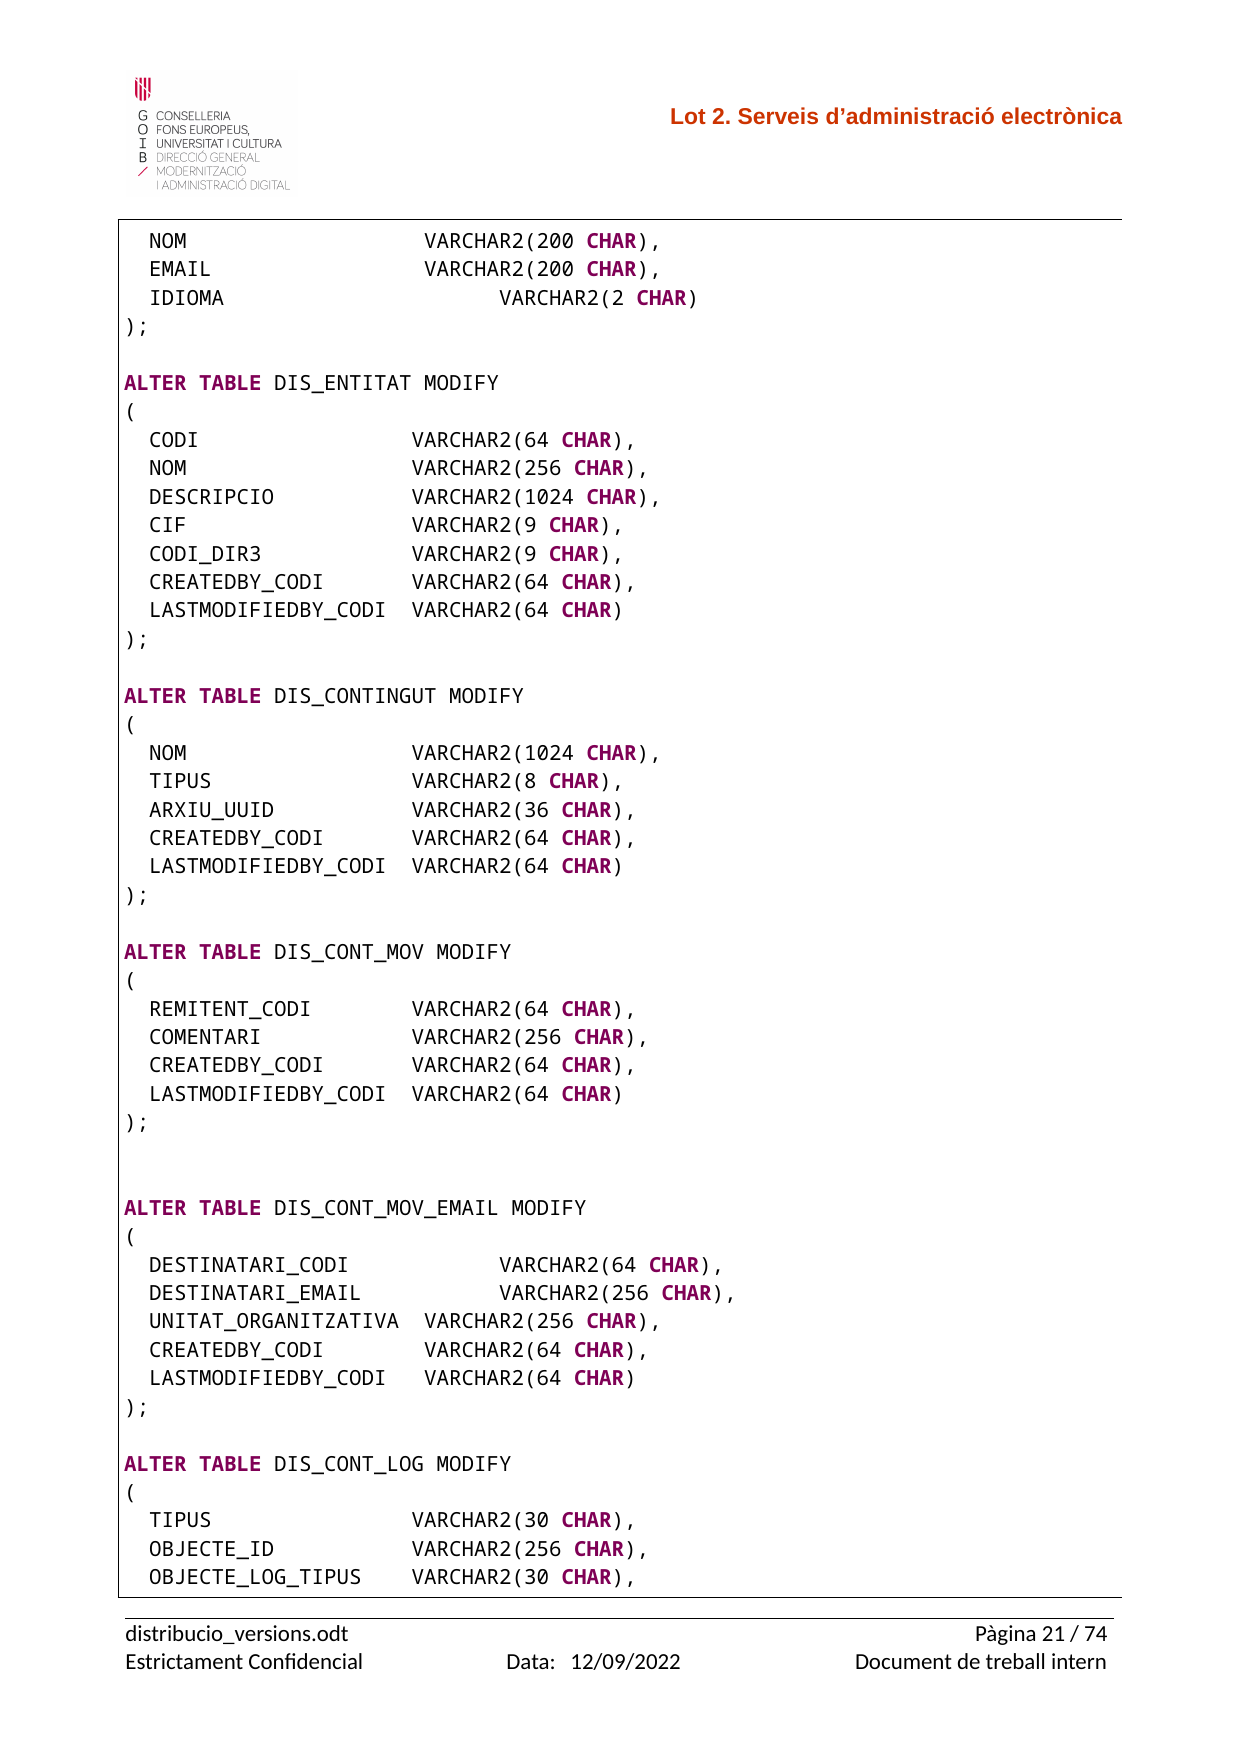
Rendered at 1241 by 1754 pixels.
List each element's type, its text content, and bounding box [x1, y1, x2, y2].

table_header NOM VARCHAR2(200 CHAR), EMAIL VARCHAR2(200 CHAR), IDIOMA VARCHAR2(2 CHAR) ); ALTER TABLE DIS_ENTITAT MODIFY ( CODI VARCHAR2(64 CHAR), NOM VARCHAR2(256 CHAR), DESCRIPCIO VARCHAR2(1024 CHAR), CIF VARCHAR2(9 CHAR), CODI_DIR3 VARCHAR2(9 CHAR), CREATEDBY_CODI VARCHAR2(64 CHAR), LASTMODIFIEDBY_CODI VARCHAR2(64 CHAR) ); ALTER TABLE DIS_CONTINGUT MODIFY ( NOM VARCHAR2(1024 CHAR), TIPUS VARCHAR2(8 CHAR), ARXIU_UUID VARCHAR2(36 CHAR), CREATEDBY_CODI VARCHAR2(64 CHAR), LASTMODIFIEDBY_CODI VARCHAR2(64 CHAR) ); ALTER TABLE DIS_CONT_MOV MODIFY ( REMITENT_CODI VARCHAR2(64 CHAR), COMENTARI VARCHAR2(256 CHAR), CREATEDBY_CODI VARCHAR2(64 CHAR), LASTMODIFIEDBY_CODI VARCHAR2(64 CHAR) ); ALTER TABLE DIS_CONT_MOV_EMAIL MODIFY ( DESTINATARI_CODI VARCHAR2(64 CHAR), DESTINATARI_EMAIL VARCHAR2(256 CHAR), UNITAT_ORGANITZATIVA VARCHAR2(256 CHAR), CREATEDBY_CODI VARCHAR2(64 CHAR), LASTMODIFIEDBY_CODI VARCHAR2(64 CHAR) ); ALTER TABLE DIS_CONT_LOG MODIFY ( TIPUS VARCHAR2(30 CHAR), OBJECTE_ID VARCHAR2(256 CHAR), OBJECTE_LOG_TIPUS VARCHAR2(30 CHAR), [119, 220, 1122, 1597]
picture [126, 70, 299, 197]
